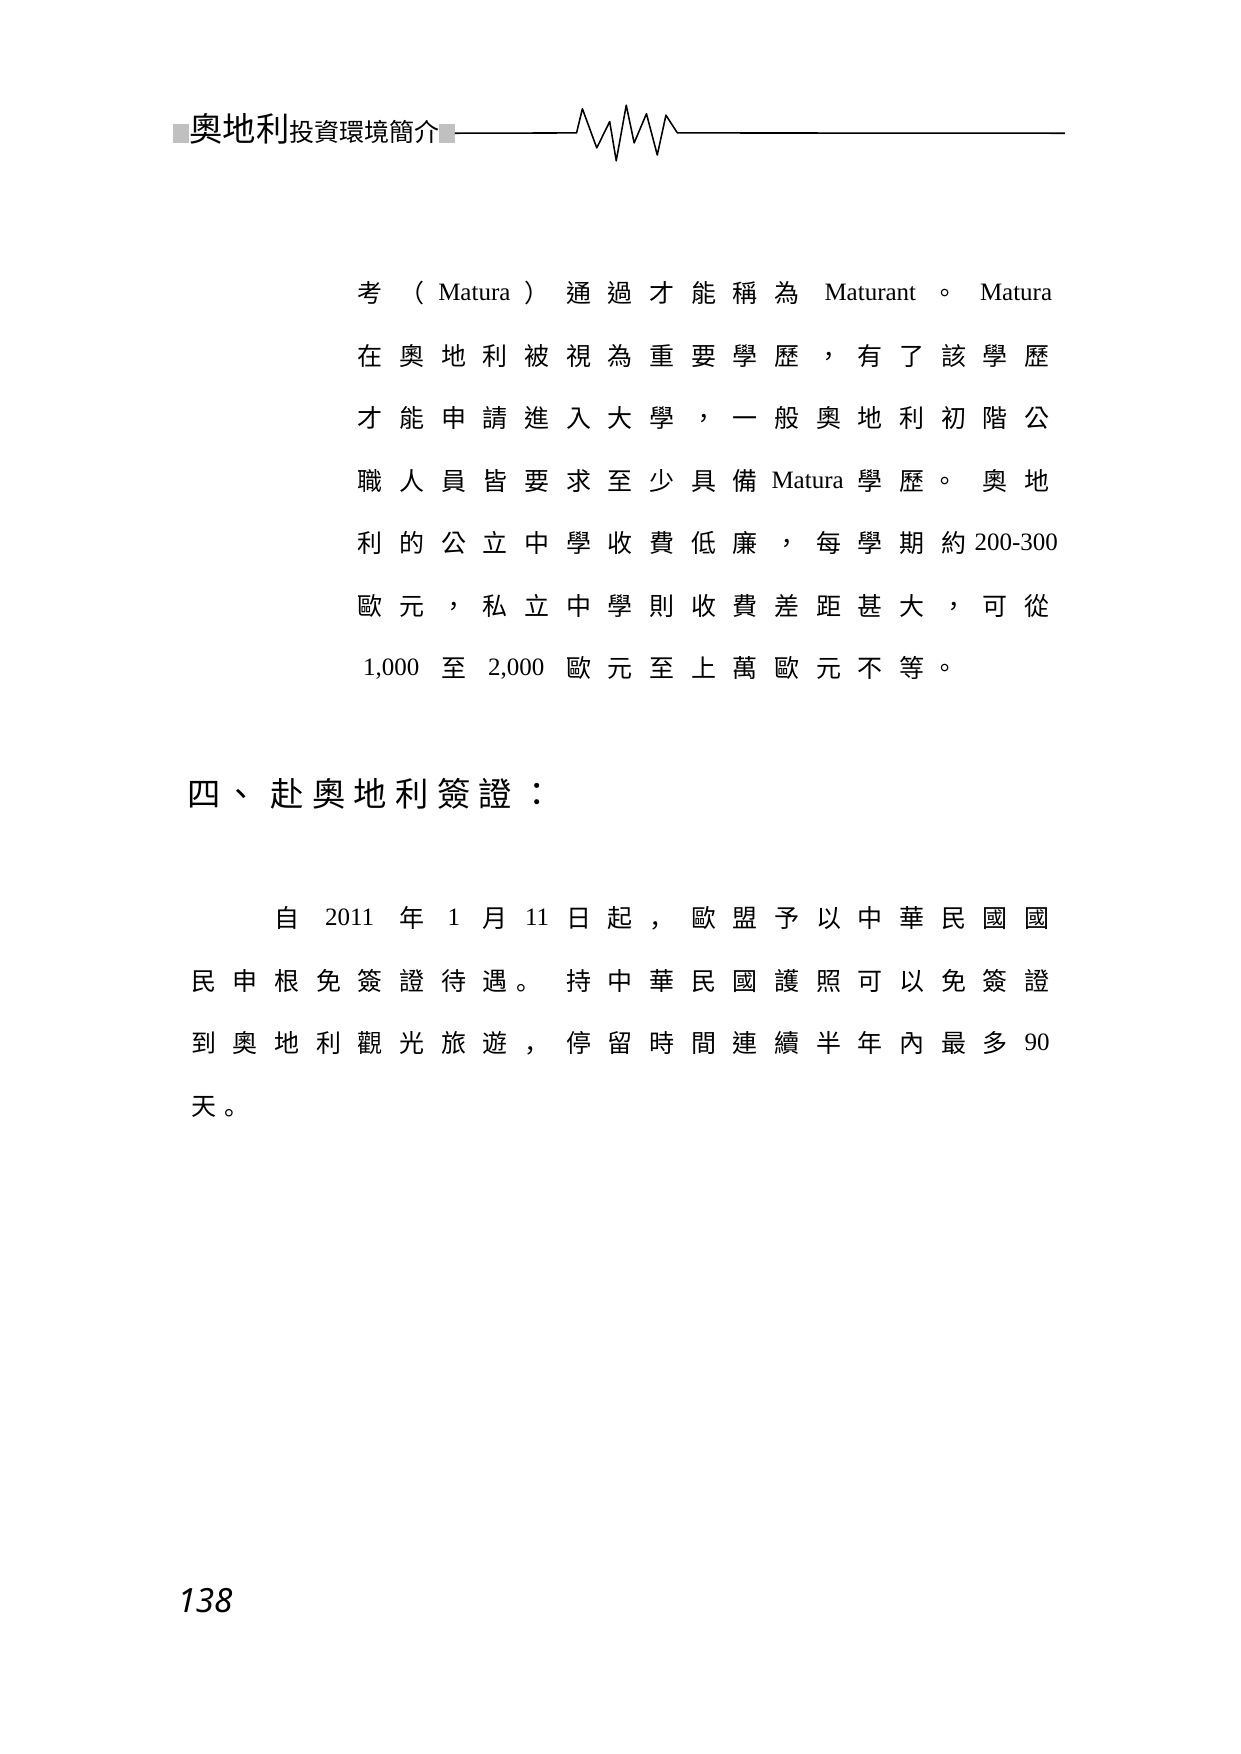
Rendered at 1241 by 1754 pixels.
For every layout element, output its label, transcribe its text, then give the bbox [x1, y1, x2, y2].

text 四、赴奧地利簽證： [183, 750, 1058, 813]
text 自2011年1月11日起，歐盟予以中華民國國民申根免簽證待遇。持中華民國護照可以免簽證到奧地利觀光旅遊，停留時間連續半年內最多90天。 [183, 875, 1058, 1125]
text 考（Matura）通過才能稱為Maturant。Matura在奧地利被視為重要學歷，有了該學歷才能申請進入大學，一般奧地利初階公職人員皆要求至少具備Matura學歷。奧地利的公立中學收費低廉，每學期約200-300歐元，私立中學則收費差距甚大，可從1,000至2,000歐元至上萬歐元不等。 [330, 250, 1058, 688]
